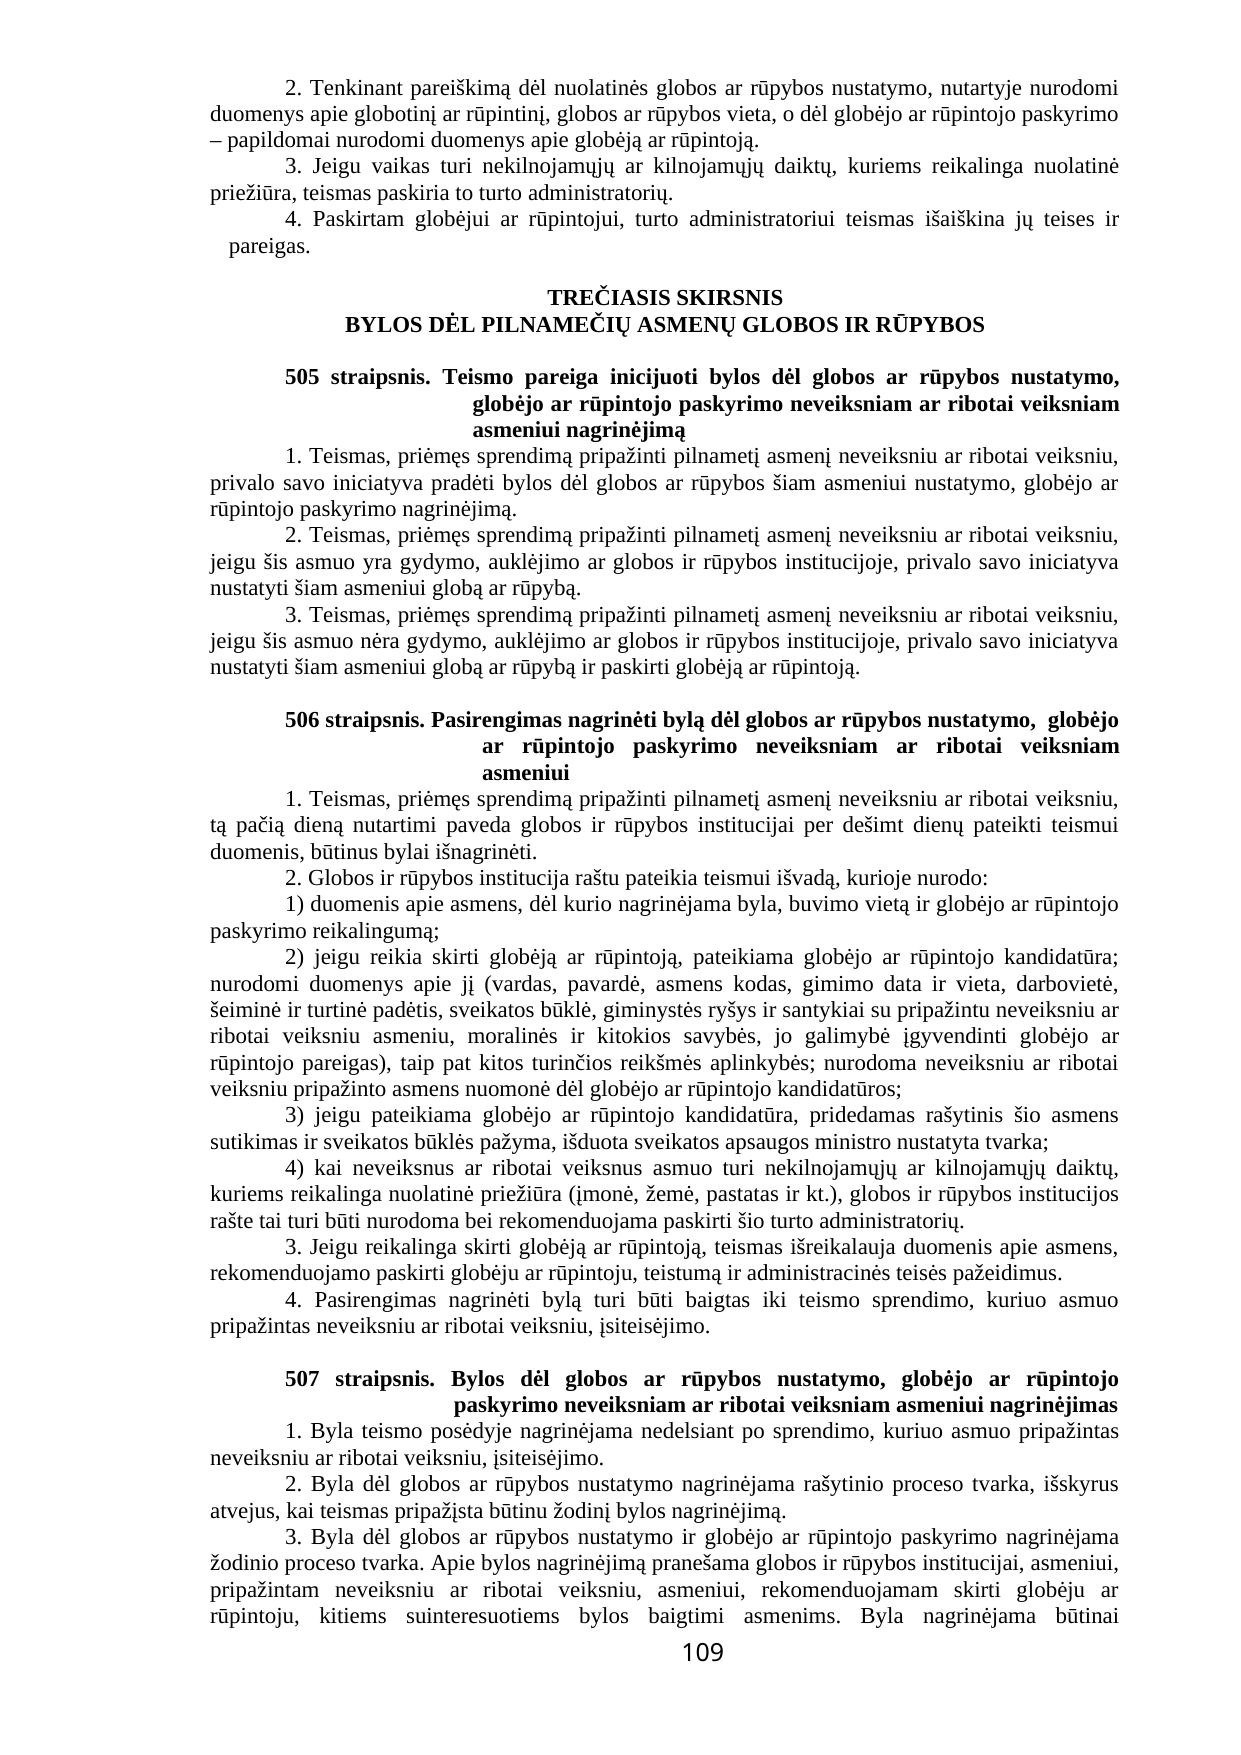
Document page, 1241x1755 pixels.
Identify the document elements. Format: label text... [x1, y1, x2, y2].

subtitle TREČIASIS SKIRSNIS [210, 284, 1120, 311]
text 2. Byla dėl globos ar rūpybos nustatymo nagrinėjama rašytinio proceso tvarka, išskyrus atvejus, kai teismas pripažįsta būtinu žodinį bylos nagrinėjimą. [210, 1470, 1120, 1523]
text 505 straipsnis. Teismo pareiga inicijuoti bylos dėl globos ar rūpybos nustatymo, globėjo ar rūpintojo paskyrimo neveiksniam ar ribotai veiksniam asmeniui nagrinėjimą [285, 363, 1120, 442]
text 1) duomenis apie asmens, dėl kurio nagrinėjama byla, buvimo vietą ir globėjo ar rūpintojo paskyrimo reikalingumą; [210, 891, 1120, 943]
text 3. Teismas, priėmęs sprendimą pripažinti pilnametį asmenį neveiksniu ar ribotai veiksniu, jeigu šis asmuo nėra gydymo, auklėjimo ar globos ir rūpybos institucijoje, privalo savo iniciatyva nustatyti šiam asmeniui globą ar rūpybą ir paskirti globėją ar rūpintoją. [210, 601, 1120, 680]
text 1. Teismas, priėmęs sprendimą pripažinti pilnametį asmenį neveiksniu ar ribotai veiksniu, tą pačią dieną nutartimi paveda globos ir rūpybos institucijai per dešimt dienų pateikti teismui duomenis, būtinus bylai išnagrinėti. [210, 785, 1120, 864]
text 4. Paskirtam globėjui ar rūpintojui, turto administratoriui teismas išaiškina jų teises ir pareigas. [229, 205, 1120, 258]
text 2) jeigu reikia skirti globėją ar rūpintoją, pateikiama globėjo ar rūpintojo kandidatūra; nurodomi duomenys apie jį (vardas, pavardė, asmens kodas, gimimo data ir vieta, darbovietė, šeiminė ir turtinė padėtis, sveikatos būklė, giminystės ryšys ir santykiai su pripažintu neveiksniu ar ribotai veiksniu asmeniu, moralinės ir kitokios savybės, jo galimybė įgyvendinti globėjo ar rūpintojo pareigas), taip pat kitos turinčios reikšmės aplinkybės; nurodoma neveiksniu ar ribotai veiksniu pripažinto asmens nuomonė dėl globėjo ar rūpintojo kandidatūros; [210, 943, 1120, 1101]
text 1. Teismas, priėmęs sprendimą pripažinti pilnametį asmenį neveiksniu ar ribotai veiksniu, privalo savo iniciatyva pradėti bylos dėl globos ar rūpybos šiam asmeniui nustatymo, globėjo ar rūpintojo paskyrimo nagrinėjimą. [210, 442, 1120, 522]
text 4) kai neveiksnus ar ribotai veiksnus asmuo turi nekilnojamųjų ar kilnojamųjų daiktų, kuriems reikalinga nuolatinė priežiūra (įmonė, žemė, pastatas ir kt.), globos ir rūpybos institucijos rašte tai turi būti nurodoma bei rekomenduojama paskirti šio turto administratorių. [210, 1154, 1120, 1233]
text 3. Jeigu vaikas turi nekilnojamųjų ar kilnojamųjų daiktų, kuriems reikalinga nuolatinė priežiūra, teismas paskiria to turto administratorių. [210, 153, 1120, 205]
text 507 straipsnis. Bylos dėl globos ar rūpybos nustatymo, globėjo ar rūpintojo paskyrimo neveiksniam ar ribotai veiksniam asmeniui nagrinėjimas [285, 1365, 1120, 1418]
text 3. Byla dėl globos ar rūpybos nustatymo ir globėjo ar rūpintojo paskyrimo nagrinėjama žodinio proceso tvarka. Apie bylos nagrinėjimą pranešama globos ir rūpybos institucijai, asmeniui, pripažintam neveiksniu ar ribotai veiksniu, asmeniui, rekomenduojamam skirti globėju ar rūpintoju, kitiems suinteresuotiems bylos baigtimi asmenims. Byla nagrinėjama būtinai [210, 1523, 1120, 1628]
text 3) jeigu pateikiama globėjo ar rūpintojo kandidatūra, pridedamas rašytinis šio asmens sutikimas ir sveikatos būklės pažyma, išduota sveikatos apsaugos ministro nustatyta tvarka; [210, 1101, 1120, 1154]
text 2. Globos ir rūpybos institucija raštu pateikia teismui išvadą, kurioje nurodo: [210, 864, 1120, 891]
subtitle bylos dėl Pilnamečių asmenų globos ir rūpybos [210, 311, 1120, 337]
text 3. Jeigu reikalinga skirti globėją ar rūpintoją, teismas išreikalauja duomenis apie asmens, rekomenduojamo paskirti globėju ar rūpintoju, teistumą ir administracinės teisės pažeidimus. [210, 1233, 1120, 1286]
text 1. Byla teismo posėdyje nagrinėjama nedelsiant po sprendimo, kuriuo asmuo pripažintas neveiksniu ar ribotai veiksniu, įsiteisėjimo. [210, 1418, 1120, 1470]
text 2. Teismas, priėmęs sprendimą pripažinti pilnametį asmenį neveiksniu ar ribotai veiksniu, jeigu šis asmuo yra gydymo, auklėjimo ar globos ir rūpybos institucijoje, privalo savo iniciatyva nustatyti šiam asmeniui globą ar rūpybą. [210, 522, 1120, 601]
text 506 straipsnis. Pasirengimas nagrinėti bylą dėl globos ar rūpybos nustatymo, globėjo ar rūpintojo paskyrimo neveiksniam ar ribotai veiksniam asmeniui [285, 706, 1120, 785]
text 4. Pasirengimas nagrinėti bylą turi būti baigtas iki teismo sprendimo, kuriuo asmuo pripažintas neveiksniu ar ribotai veiksniu, įsiteisėjimo. [210, 1286, 1120, 1338]
text 2. Tenkinant pareiškimą dėl nuolatinės globos ar rūpybos nustatymo, nutartyje nurodomi duomenys apie globotinį ar rūpintinį, globos ar rūpybos vieta, o dėl globėjo ar rūpintojo paskyrimo – papildomai nurodomi duomenys apie globėją ar rūpintoją. [210, 73, 1120, 153]
